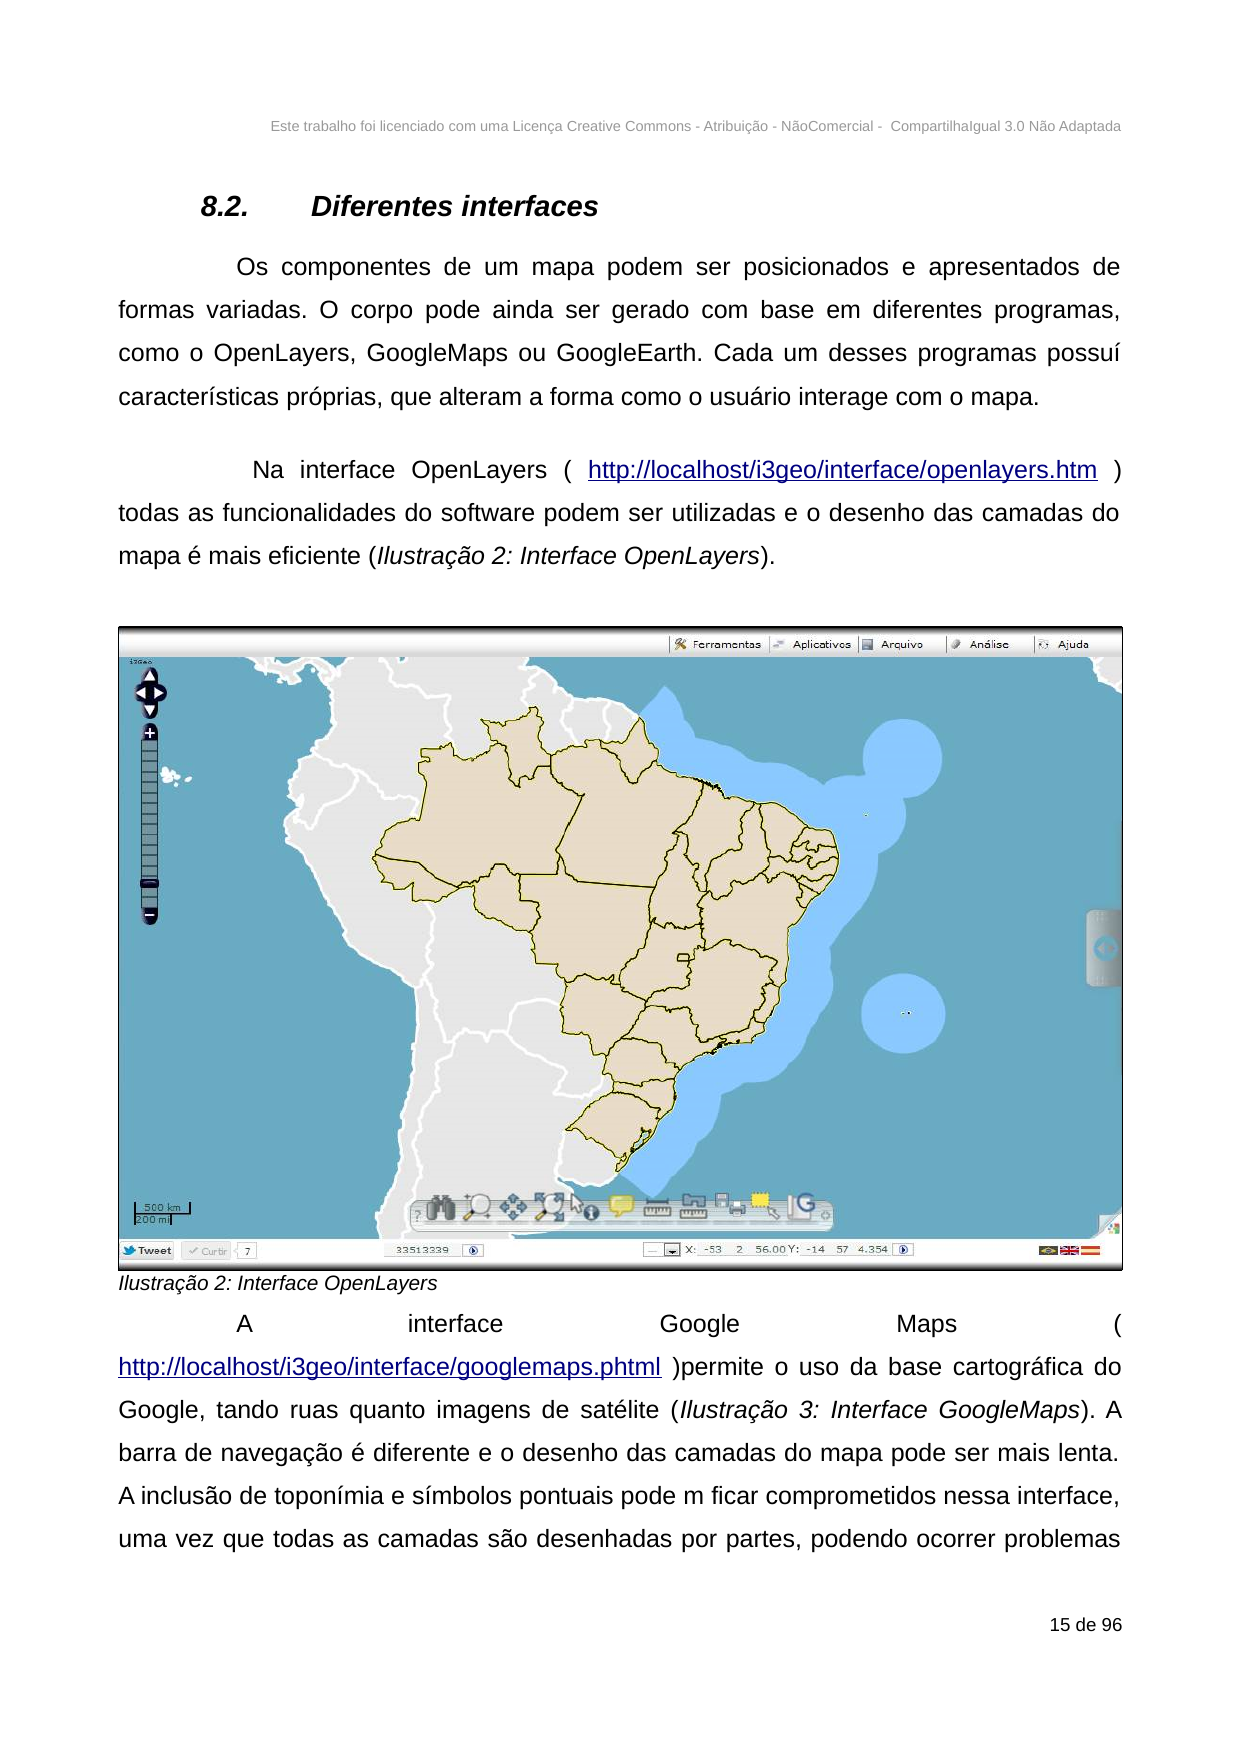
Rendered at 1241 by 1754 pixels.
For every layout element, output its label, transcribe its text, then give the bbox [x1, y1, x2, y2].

text Na interface OpenLayers ( http://localhost/i3geo/interface/openlayers.htm ) todas as funcionalidades do software podem ser utilizadas e o desenho das camadas do mapa é mais eficiente (Ilustração 2: Interface OpenLayers). [118, 455, 1122, 570]
picture [119, 628, 1122, 1270]
subtitle Diferentes interfaces [163, 189, 1077, 223]
text Ilustração 2: Interface OpenLayers [118, 1271, 1122, 1294]
text A interface Google Maps ( http://localhost/i3geo/interface/googlemaps.phtml )permite o uso da base cartográfica do Google, tando ruas quanto imagens de satélite (Ilustração 3: Interface GoogleMaps). A barra de navegação é diferente e o desenho das camadas do mapa pode ser mais lenta. A inclusão de toponímia e símbolos pontuais pode m ficar comprometidos nessa interface, uma vez que todas as camadas são desenhadas por partes, podendo ocorrer problemas [118, 1294, 1122, 1553]
text Os componentes de um mapa podem ser posicionados e apresentados de formas variadas. O corpo pode ainda ser gerado com base em diferentes programas, como o OpenLayers, GoogleMaps ou GoogleEarth. Cada um desses programas possuí características próprias, que alteram a forma como o usuário interage com o mapa. [118, 252, 1122, 410]
